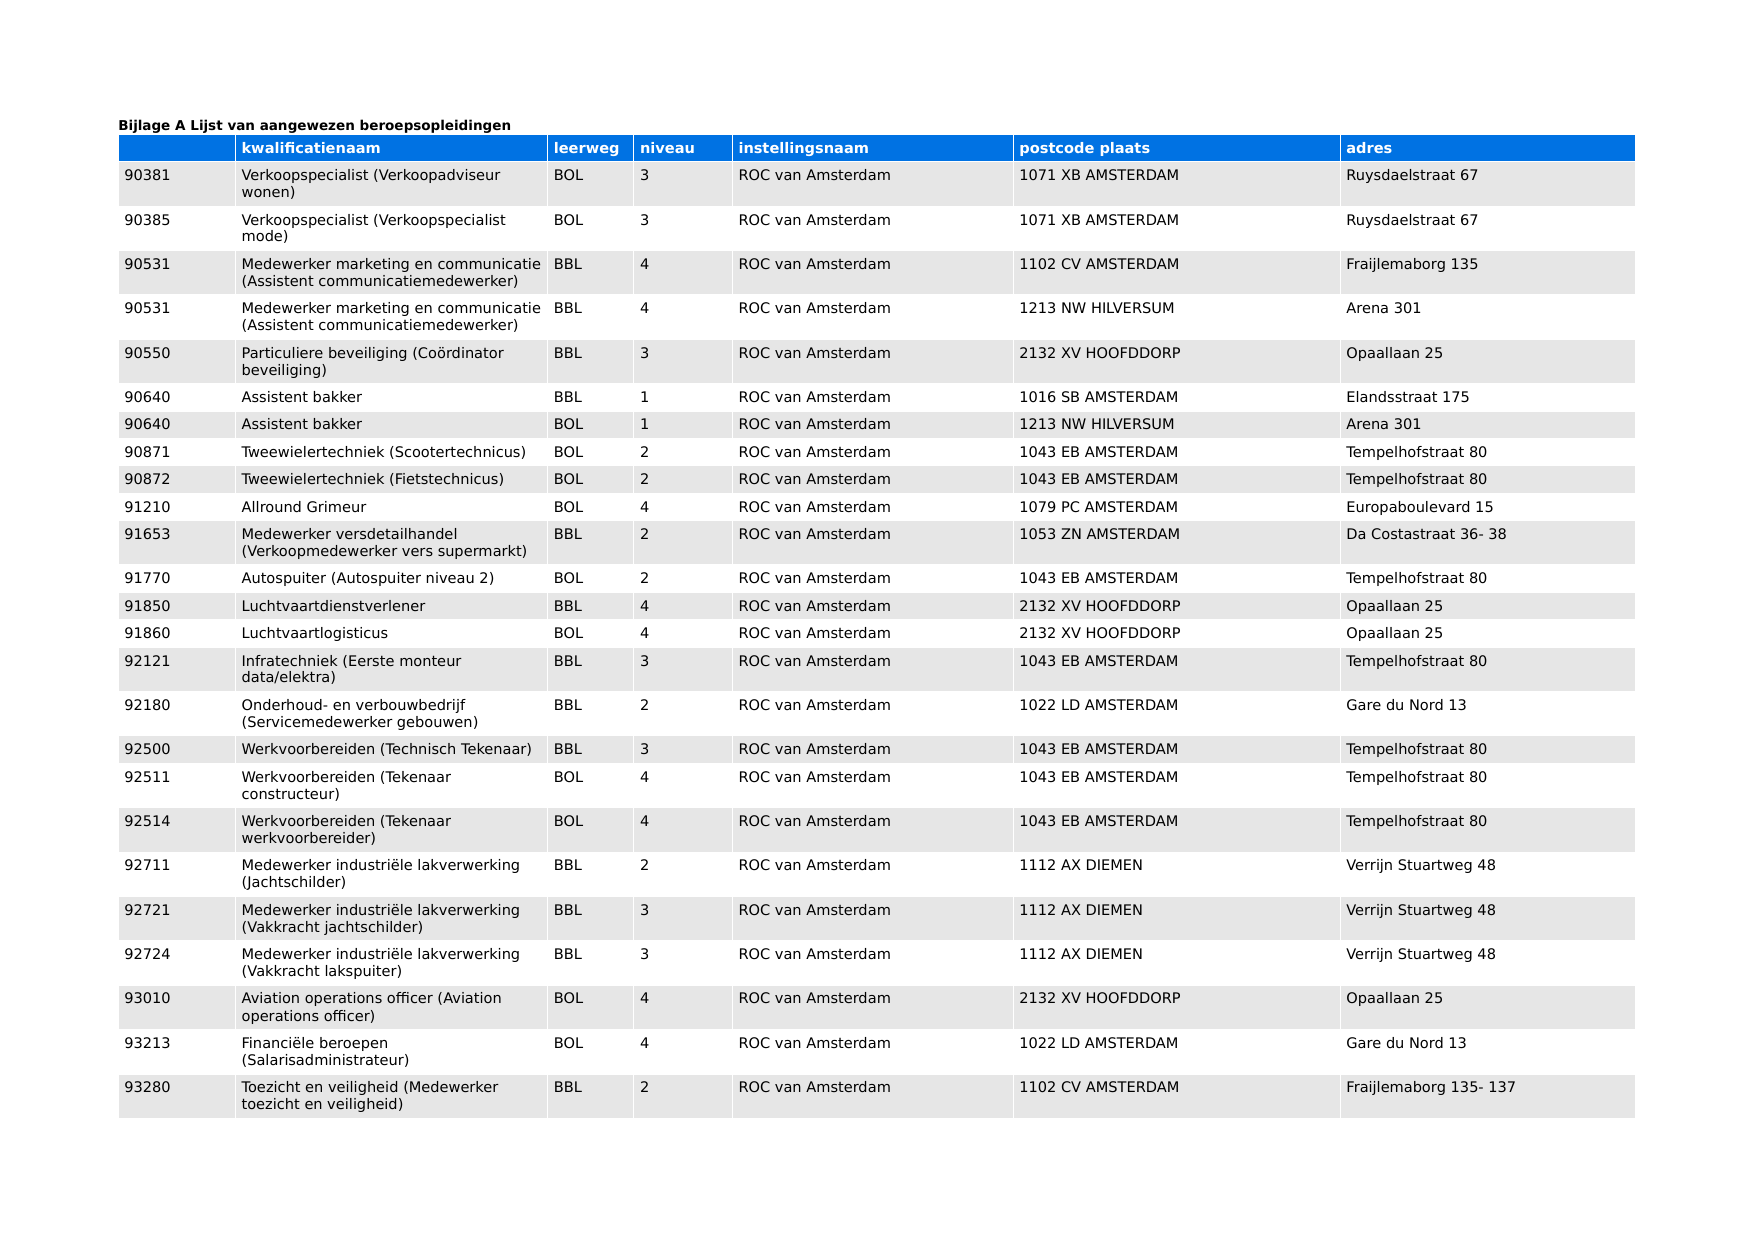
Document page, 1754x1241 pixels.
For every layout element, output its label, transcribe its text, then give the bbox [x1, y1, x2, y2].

table_cell 1043 EB AMSTERDAM [1014, 764, 1340, 807]
table_cell Elandsstraat 175 [1341, 384, 1635, 411]
table_cell Verkoopspecialist (Verkoopadviseur wonen) [236, 162, 547, 206]
table_cell Luchtvaartlogisticus [236, 620, 547, 647]
table_cell ROC van Amsterdam [733, 162, 1013, 206]
table_cell ROC van Amsterdam [733, 521, 1013, 564]
table_cell 92711 [119, 853, 235, 896]
table_cell Aviation operations officer (Aviation operations officer) [236, 986, 547, 1029]
table_cell Tempelhofstraat 80 [1341, 566, 1635, 592]
table_cell 1043 EB AMSTERDAM [1014, 648, 1340, 691]
table_cell Tweewielertechniek (Fietstechnicus) [236, 466, 547, 493]
table_cell 2 [634, 1075, 732, 1118]
table_cell 4 [634, 764, 732, 807]
table_cell BOL [548, 207, 633, 250]
table_cell BBL [548, 340, 633, 383]
table_cell 93010 [119, 986, 235, 1029]
table_cell BOL [548, 162, 633, 206]
table_cell Luchtvaartdienstverlener [236, 593, 547, 619]
table_cell ROC van Amsterdam [733, 566, 1013, 592]
table_cell 90640 [119, 384, 235, 411]
table_cell 90872 [119, 466, 235, 493]
table_cell 2 [634, 439, 732, 465]
table_cell Allround Grimeur [236, 494, 547, 520]
table_cell ROC van Amsterdam [733, 1075, 1013, 1118]
table_cell 1043 EB AMSTERDAM [1014, 808, 1340, 852]
table_cell Onderhoud- en verbouwbedrijf (Servicemedewerker gebouwen) [236, 692, 547, 735]
table_cell Tweewielertechniek (Scootertechnicus) [236, 439, 547, 465]
table_cell ROC van Amsterdam [733, 207, 1013, 250]
table_cell 1102 CV AMSTERDAM [1014, 251, 1340, 294]
table_cell 1043 EB AMSTERDAM [1014, 439, 1340, 465]
table_cell 4 [634, 1030, 732, 1073]
table_cell 90531 [119, 251, 235, 294]
table_header Bijlage A Lijst van aangewezen beroepsopleidingen [118, 118, 1636, 134]
table_cell ROC van Amsterdam [733, 251, 1013, 294]
table_cell 1213 NW HILVERSUM [1014, 412, 1340, 438]
table_cell 92500 [119, 736, 235, 763]
table_cell 90640 [119, 412, 235, 438]
table_cell Ruysdaelstraat 67 [1341, 162, 1635, 206]
table_cell ROC van Amsterdam [733, 986, 1013, 1029]
table_cell 90871 [119, 439, 235, 465]
table_cell [119, 135, 235, 161]
table_cell Verkoopspecialist (Verkoopspecialist mode) [236, 207, 547, 250]
table_cell 3 [634, 162, 732, 206]
table_cell Medewerker industriële lakverwerking (Vakkracht lakspuiter) [236, 941, 547, 985]
table_cell BBL [548, 897, 633, 940]
table_cell Arena 301 [1341, 412, 1635, 438]
table_cell Tempelhofstraat 80 [1341, 764, 1635, 807]
table_cell 1022 LD AMSTERDAM [1014, 692, 1340, 735]
table_cell BOL [548, 808, 633, 852]
table_cell Europaboulevard 15 [1341, 494, 1635, 520]
table_cell BOL [548, 566, 633, 592]
table_cell Verrijn Stuartweg 48 [1341, 853, 1635, 896]
table_cell 92511 [119, 764, 235, 807]
table_cell Tempelhofstraat 80 [1341, 736, 1635, 763]
table_cell ROC van Amsterdam [733, 1030, 1013, 1073]
table_cell 1043 EB AMSTERDAM [1014, 736, 1340, 763]
table_cell 4 [634, 494, 732, 520]
table_cell adres [1341, 135, 1635, 161]
table_cell 93213 [119, 1030, 235, 1073]
table_cell Opaallaan 25 [1341, 593, 1635, 619]
table_cell ROC van Amsterdam [733, 412, 1013, 438]
table_cell 2 [634, 692, 732, 735]
table_cell ROC van Amsterdam [733, 941, 1013, 985]
table_cell 91653 [119, 521, 235, 564]
table_cell Verrijn Stuartweg 48 [1341, 941, 1635, 985]
table_cell BBL [548, 384, 633, 411]
table_cell ROC van Amsterdam [733, 764, 1013, 807]
table_cell ROC van Amsterdam [733, 439, 1013, 465]
table_cell 1213 NW HILVERSUM [1014, 295, 1340, 339]
table_cell 92724 [119, 941, 235, 985]
table_cell 90385 [119, 207, 235, 250]
table_cell ROC van Amsterdam [733, 494, 1013, 520]
table_cell Werkvoorbereiden (Tekenaar constructeur) [236, 764, 547, 807]
table_cell ROC van Amsterdam [733, 853, 1013, 896]
table_cell 2 [634, 566, 732, 592]
table_cell BBL [548, 521, 633, 564]
table_cell 91770 [119, 566, 235, 592]
table_cell Werkvoorbereiden (Technisch Tekenaar) [236, 736, 547, 763]
table_cell 92514 [119, 808, 235, 852]
table_cell Ruysdaelstraat 67 [1341, 207, 1635, 250]
table_cell BOL [548, 412, 633, 438]
table_cell Opaallaan 25 [1341, 620, 1635, 647]
table_cell BOL [548, 1030, 633, 1073]
table_cell 90550 [119, 340, 235, 383]
table_cell Verrijn Stuartweg 48 [1341, 897, 1635, 940]
table_cell Gare du Nord 13 [1341, 692, 1635, 735]
table_cell 92180 [119, 692, 235, 735]
table_cell Autospuiter (Autospuiter niveau 2) [236, 566, 547, 592]
table_cell niveau [634, 135, 732, 161]
table_cell 91860 [119, 620, 235, 647]
table_cell ROC van Amsterdam [733, 295, 1013, 339]
table_cell 4 [634, 593, 732, 619]
table_cell ROC van Amsterdam [733, 340, 1013, 383]
table_cell 3 [634, 736, 732, 763]
table_cell 1 [634, 384, 732, 411]
table_cell 2132 XV HOOFDDORP [1014, 593, 1340, 619]
table_cell Da Costastraat 36- 38 [1341, 521, 1635, 564]
table_cell 1112 AX DIEMEN [1014, 941, 1340, 985]
table_cell 1102 CV AMSTERDAM [1014, 1075, 1340, 1118]
table_cell Fraijlemaborg 135 [1341, 251, 1635, 294]
table_cell Werkvoorbereiden (Tekenaar werkvoorbereider) [236, 808, 547, 852]
table_cell ROC van Amsterdam [733, 692, 1013, 735]
table_cell ROC van Amsterdam [733, 736, 1013, 763]
table_cell 2132 XV HOOFDDORP [1014, 620, 1340, 647]
table_cell Opaallaan 25 [1341, 340, 1635, 383]
table_cell ROC van Amsterdam [733, 897, 1013, 940]
table_cell BOL [548, 986, 633, 1029]
table_cell Medewerker marketing en communicatie (Assistent communicatiemedewerker) [236, 251, 547, 294]
table_cell 1022 LD AMSTERDAM [1014, 1030, 1340, 1073]
table_cell 91850 [119, 593, 235, 619]
table_cell BOL [548, 439, 633, 465]
table_cell 4 [634, 808, 732, 852]
table_cell Tempelhofstraat 80 [1341, 439, 1635, 465]
table_cell Tempelhofstraat 80 [1341, 808, 1635, 852]
table_cell 1016 SB AMSTERDAM [1014, 384, 1340, 411]
table_cell 1043 EB AMSTERDAM [1014, 466, 1340, 493]
table_cell Gare du Nord 13 [1341, 1030, 1635, 1073]
table_cell ROC van Amsterdam [733, 648, 1013, 691]
table_cell BOL [548, 764, 633, 807]
table_cell 4 [634, 295, 732, 339]
table_cell 1071 XB AMSTERDAM [1014, 207, 1340, 250]
table_cell Assistent bakker [236, 384, 547, 411]
table_cell ROC van Amsterdam [733, 466, 1013, 493]
table_cell Medewerker industriële lakverwerking (Jachtschilder) [236, 853, 547, 896]
table_cell 91210 [119, 494, 235, 520]
table_cell 1 [634, 412, 732, 438]
table_cell Toezicht en veiligheid (Medewerker toezicht en veiligheid) [236, 1075, 547, 1118]
table_cell BBL [548, 251, 633, 294]
table_cell kwalificatienaam [236, 135, 547, 161]
table_cell 2 [634, 853, 732, 896]
table_cell Particuliere beveiliging (Coördinator beveiliging) [236, 340, 547, 383]
table_cell 1071 XB AMSTERDAM [1014, 162, 1340, 206]
table_cell 3 [634, 207, 732, 250]
table_cell 4 [634, 620, 732, 647]
table_cell 1112 AX DIEMEN [1014, 897, 1340, 940]
table_cell 1079 PC AMSTERDAM [1014, 494, 1340, 520]
table_cell 1112 AX DIEMEN [1014, 853, 1340, 896]
table_cell BBL [548, 1075, 633, 1118]
table_cell 3 [634, 340, 732, 383]
table_cell Medewerker versdetailhandel (Verkoopmedewerker vers supermarkt) [236, 521, 547, 564]
table_cell 92121 [119, 648, 235, 691]
table_cell instellingsnaam [733, 135, 1013, 161]
table_cell 3 [634, 897, 732, 940]
table_cell ROC van Amsterdam [733, 620, 1013, 647]
table_cell 93280 [119, 1075, 235, 1118]
table_cell Medewerker marketing en communicatie (Assistent communicatiemedewerker) [236, 295, 547, 339]
table_cell ROC van Amsterdam [733, 384, 1013, 411]
table_cell BBL [548, 295, 633, 339]
table_cell Tempelhofstraat 80 [1341, 466, 1635, 493]
table_cell 1053 ZN AMSTERDAM [1014, 521, 1340, 564]
table_cell BBL [548, 648, 633, 691]
table_cell 90381 [119, 162, 235, 206]
table_cell BOL [548, 620, 633, 647]
table_cell 2 [634, 466, 732, 493]
table_cell Financiële beroepen (Salarisadministrateur) [236, 1030, 547, 1073]
table_cell 2132 XV HOOFDDORP [1014, 986, 1340, 1029]
table_cell Tempelhofstraat 80 [1341, 648, 1635, 691]
table_cell 2 [634, 521, 732, 564]
table_cell BBL [548, 853, 633, 896]
table_cell 1043 EB AMSTERDAM [1014, 566, 1340, 592]
table_cell postcode plaats [1014, 135, 1340, 161]
table_cell 90531 [119, 295, 235, 339]
table_cell Medewerker industriële lakverwerking (Vakkracht jachtschilder) [236, 897, 547, 940]
table_cell ROC van Amsterdam [733, 593, 1013, 619]
table_cell leerweg [548, 135, 633, 161]
table_cell Assistent bakker [236, 412, 547, 438]
table_cell BBL [548, 692, 633, 735]
table_cell 2132 XV HOOFDDORP [1014, 340, 1340, 383]
table_cell BBL [548, 941, 633, 985]
table_cell Arena 301 [1341, 295, 1635, 339]
table_cell BBL [548, 736, 633, 763]
table_cell 3 [634, 941, 732, 985]
table_cell Opaallaan 25 [1341, 986, 1635, 1029]
table_cell 3 [634, 648, 732, 691]
table_cell Fraijlemaborg 135- 137 [1341, 1075, 1635, 1118]
table_cell Infratechniek (Eerste monteur data/elektra) [236, 648, 547, 691]
table_cell BOL [548, 466, 633, 493]
table_cell 92721 [119, 897, 235, 940]
table_cell 4 [634, 986, 732, 1029]
table_cell ROC van Amsterdam [733, 808, 1013, 852]
table_cell BOL [548, 494, 633, 520]
table_cell 4 [634, 251, 732, 294]
table_cell BBL [548, 593, 633, 619]
